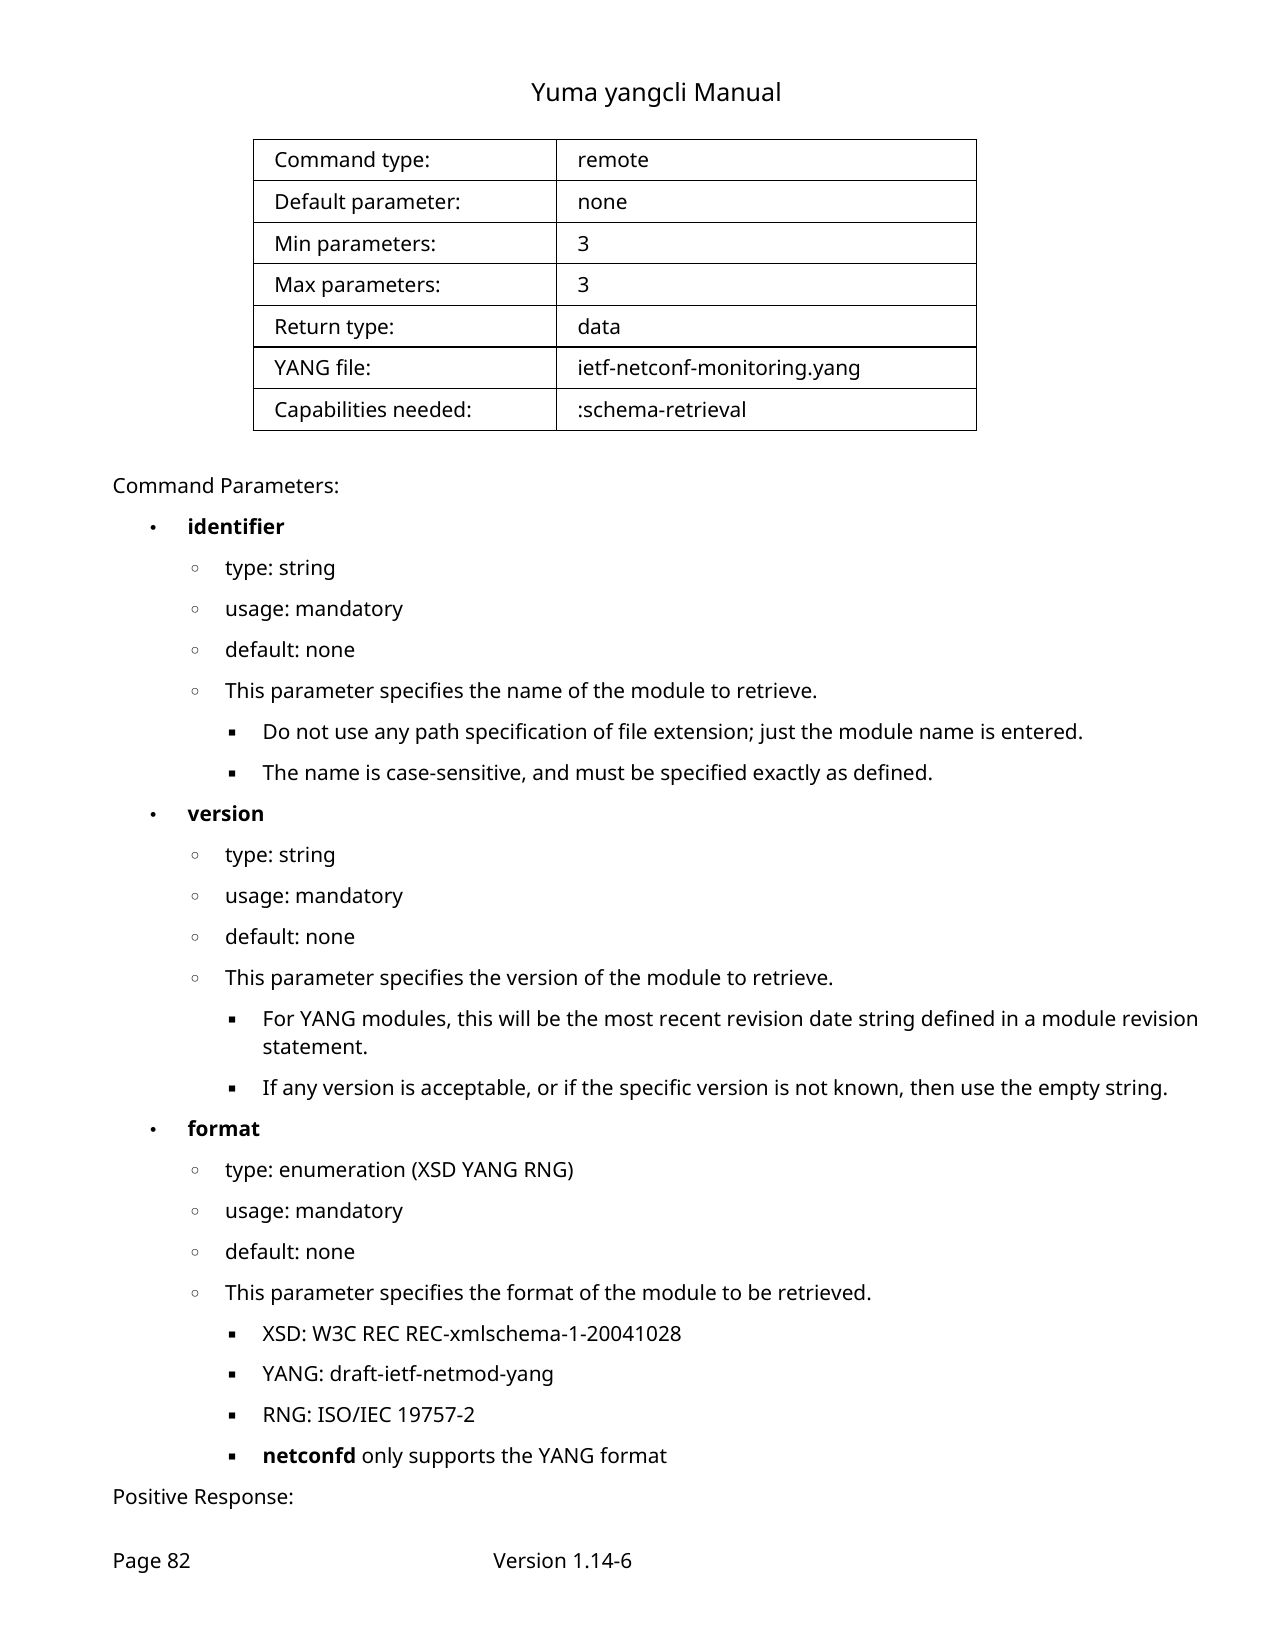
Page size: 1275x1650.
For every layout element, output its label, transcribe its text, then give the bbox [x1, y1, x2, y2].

text Command Parameters: [112, 471, 1200, 500]
list default: none [187, 1237, 1200, 1265]
list type: enumeration (XSD YANG RNG) [187, 1155, 1200, 1183]
list This parameter specifies the name of the module to retrieve. [187, 676, 1200, 704]
list For YANG modules, this will be the most recent revision date string defined in a module revision statement. [225, 1004, 1200, 1061]
list If any version is acceptable, or if the specific version is not known, then use the empty string. [225, 1073, 1200, 1101]
list usage: mandatory [187, 594, 1200, 623]
table_cell YANG file: [254, 348, 556, 388]
table_cell :schema-retrieval [557, 389, 976, 429]
table_header Command type: [254, 140, 556, 180]
table_cell Min parameters: [254, 223, 556, 263]
list netconfd only supports the YANG format [225, 1441, 1200, 1470]
table_cell data [557, 306, 976, 346]
list default: none [187, 922, 1200, 950]
list YANG: draft-ietf-netmod-yang [225, 1359, 1200, 1388]
list format [150, 1114, 1200, 1142]
list The name is case-sensitive, and must be specified exactly as defined. [225, 758, 1200, 786]
list This parameter specifies the format of the module to be retrieved. [187, 1278, 1200, 1306]
list version [150, 799, 1200, 827]
list type: string [187, 553, 1200, 582]
table_cell ietf-netconf-monitoring.yang [557, 348, 976, 388]
list type: string [187, 840, 1200, 868]
table_cell 3 [557, 223, 976, 263]
table_cell Default parameter: [254, 181, 556, 222]
table_cell none [557, 181, 976, 222]
table_header remote [557, 140, 976, 180]
table_cell 3 [557, 264, 976, 305]
list XSD: W3C REC REC-xmlschema-1-20041028 [225, 1319, 1200, 1347]
text Positive Response: [112, 1482, 1200, 1511]
table_cell Return type: [254, 306, 556, 346]
list usage: mandatory [187, 1196, 1200, 1224]
table_cell Capabilities needed: [254, 389, 556, 429]
list usage: mandatory [187, 881, 1200, 909]
table_cell Max parameters: [254, 264, 556, 305]
list identifier [150, 512, 1200, 541]
list RNG: ISO/IEC 19757-2 [225, 1401, 1200, 1429]
list default: none [187, 635, 1200, 664]
list This parameter specifies the version of the module to retrieve. [187, 963, 1200, 991]
list Do not use any path specification of file extension; just the module name is entered. [225, 717, 1200, 746]
